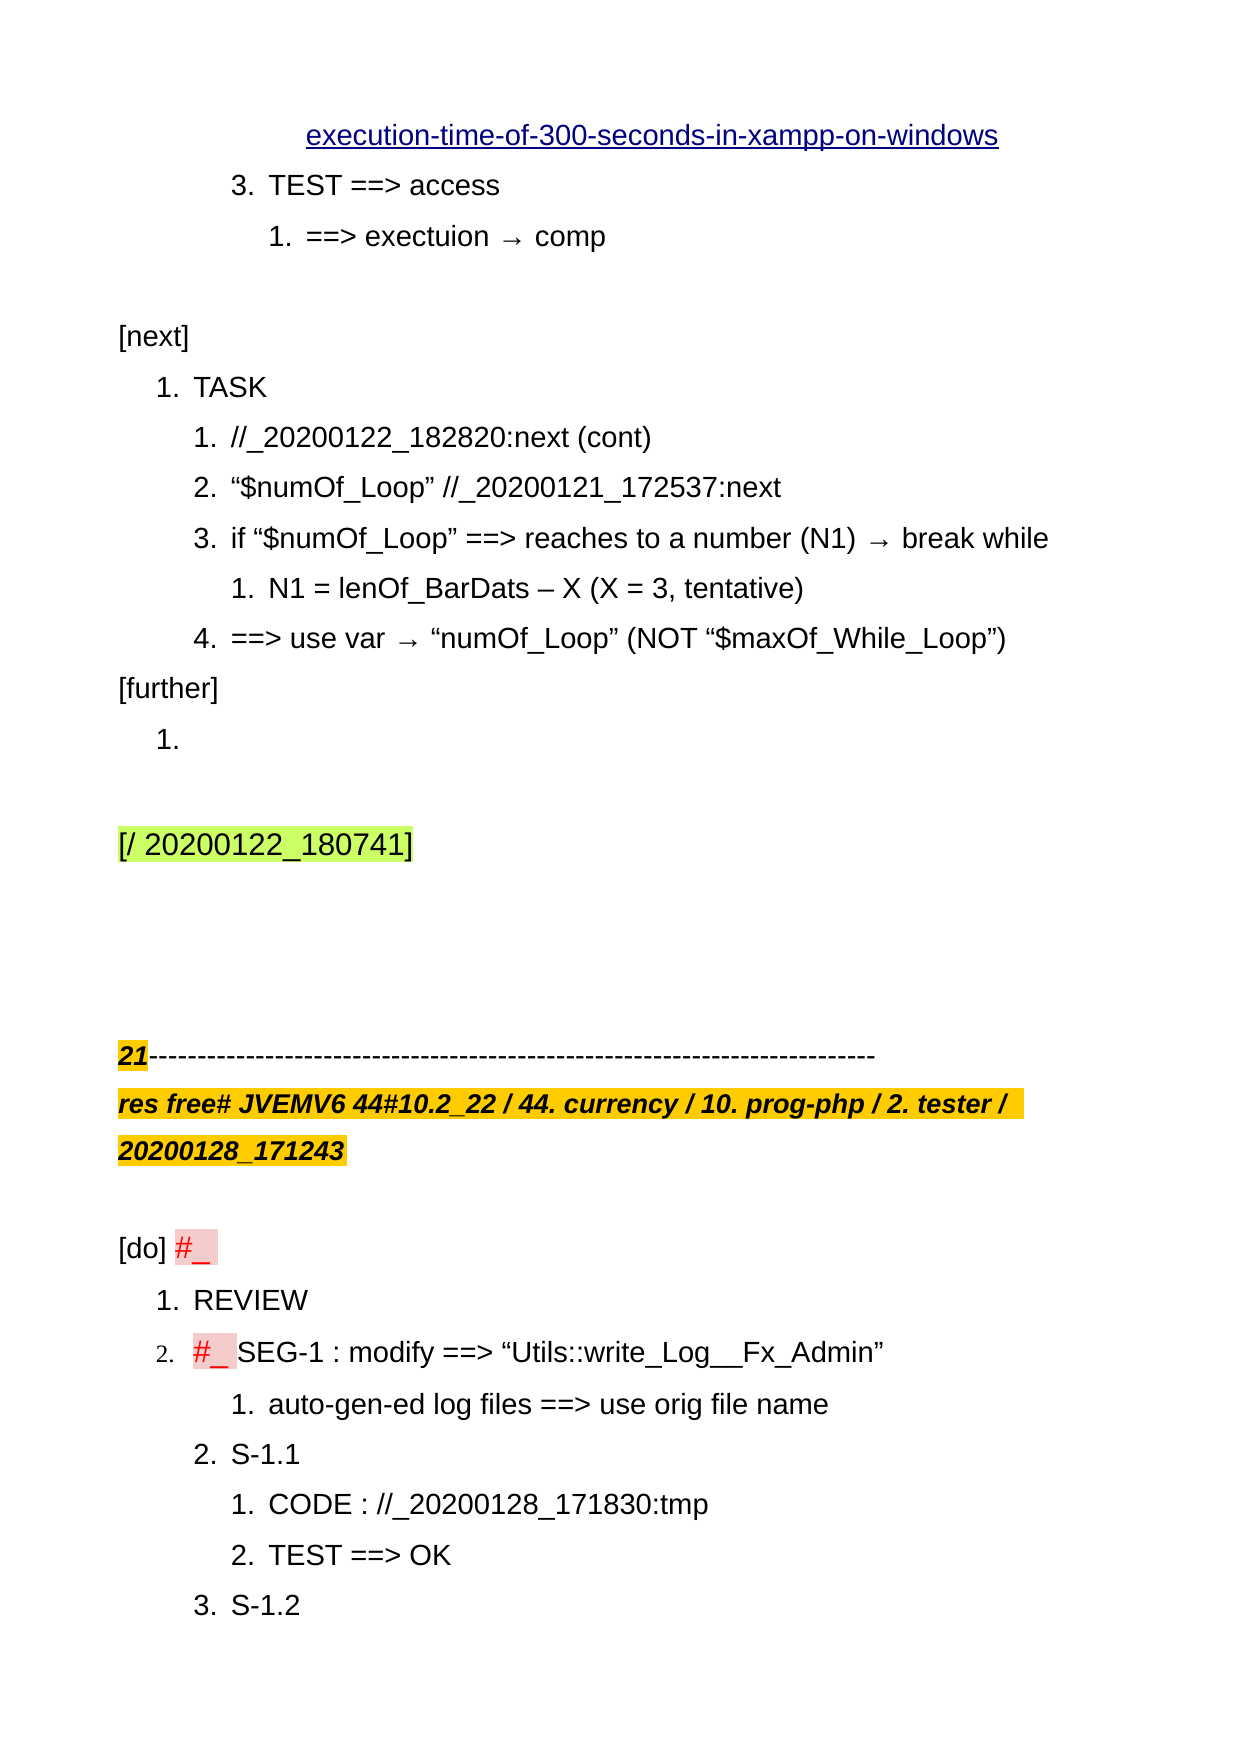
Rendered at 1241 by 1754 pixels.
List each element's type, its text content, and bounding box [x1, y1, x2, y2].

text [further] [118, 672, 1122, 705]
list //_20200122_182820:next (cont) [193, 420, 1122, 453]
list ==> exectuion → comp [268, 219, 1122, 252]
list TASK [156, 370, 1122, 403]
list execution-time-of-300-seconds-in-xampp-on-windows [268, 118, 1122, 152]
list S-1.2 [193, 1588, 1122, 1622]
list S-1.1 [193, 1437, 1122, 1471]
text res free# JVEMV6 44#10.2_22 / 44. currency / 10. prog-php / 2. tester / 20200128_171243 [118, 1088, 1122, 1166]
list TEST ==> OK [231, 1538, 1122, 1571]
list auto-gen-ed log files ==> use orig file name [231, 1387, 1122, 1420]
text 21--------------------------------------------------------------------------- [118, 1038, 1122, 1071]
list CODE : //_20200128_171830:tmp [231, 1487, 1122, 1521]
list if “$numOf_Loop” ==> reaches to a number (N1) → break while [193, 521, 1122, 554]
text [/ 20200122_180741] [118, 772, 1122, 862]
list TEST ==> access [231, 168, 1122, 202]
list “$numOf_Loop” //_20200121_172537:next [193, 470, 1122, 504]
list #_ SEG-1 : modify ==> “Utils::write_Log__Fx_Admin” [156, 1333, 1122, 1369]
text [do] #_ [118, 1229, 1122, 1265]
text [next] [118, 319, 1122, 353]
list REVIEW [156, 1283, 1122, 1316]
list N1 = lenOf_BarDats – X (X = 3, tentative) [231, 571, 1122, 604]
list ==> use var → “numOf_Loop” (NOT “$maxOf_While_Loop”) [193, 621, 1122, 655]
